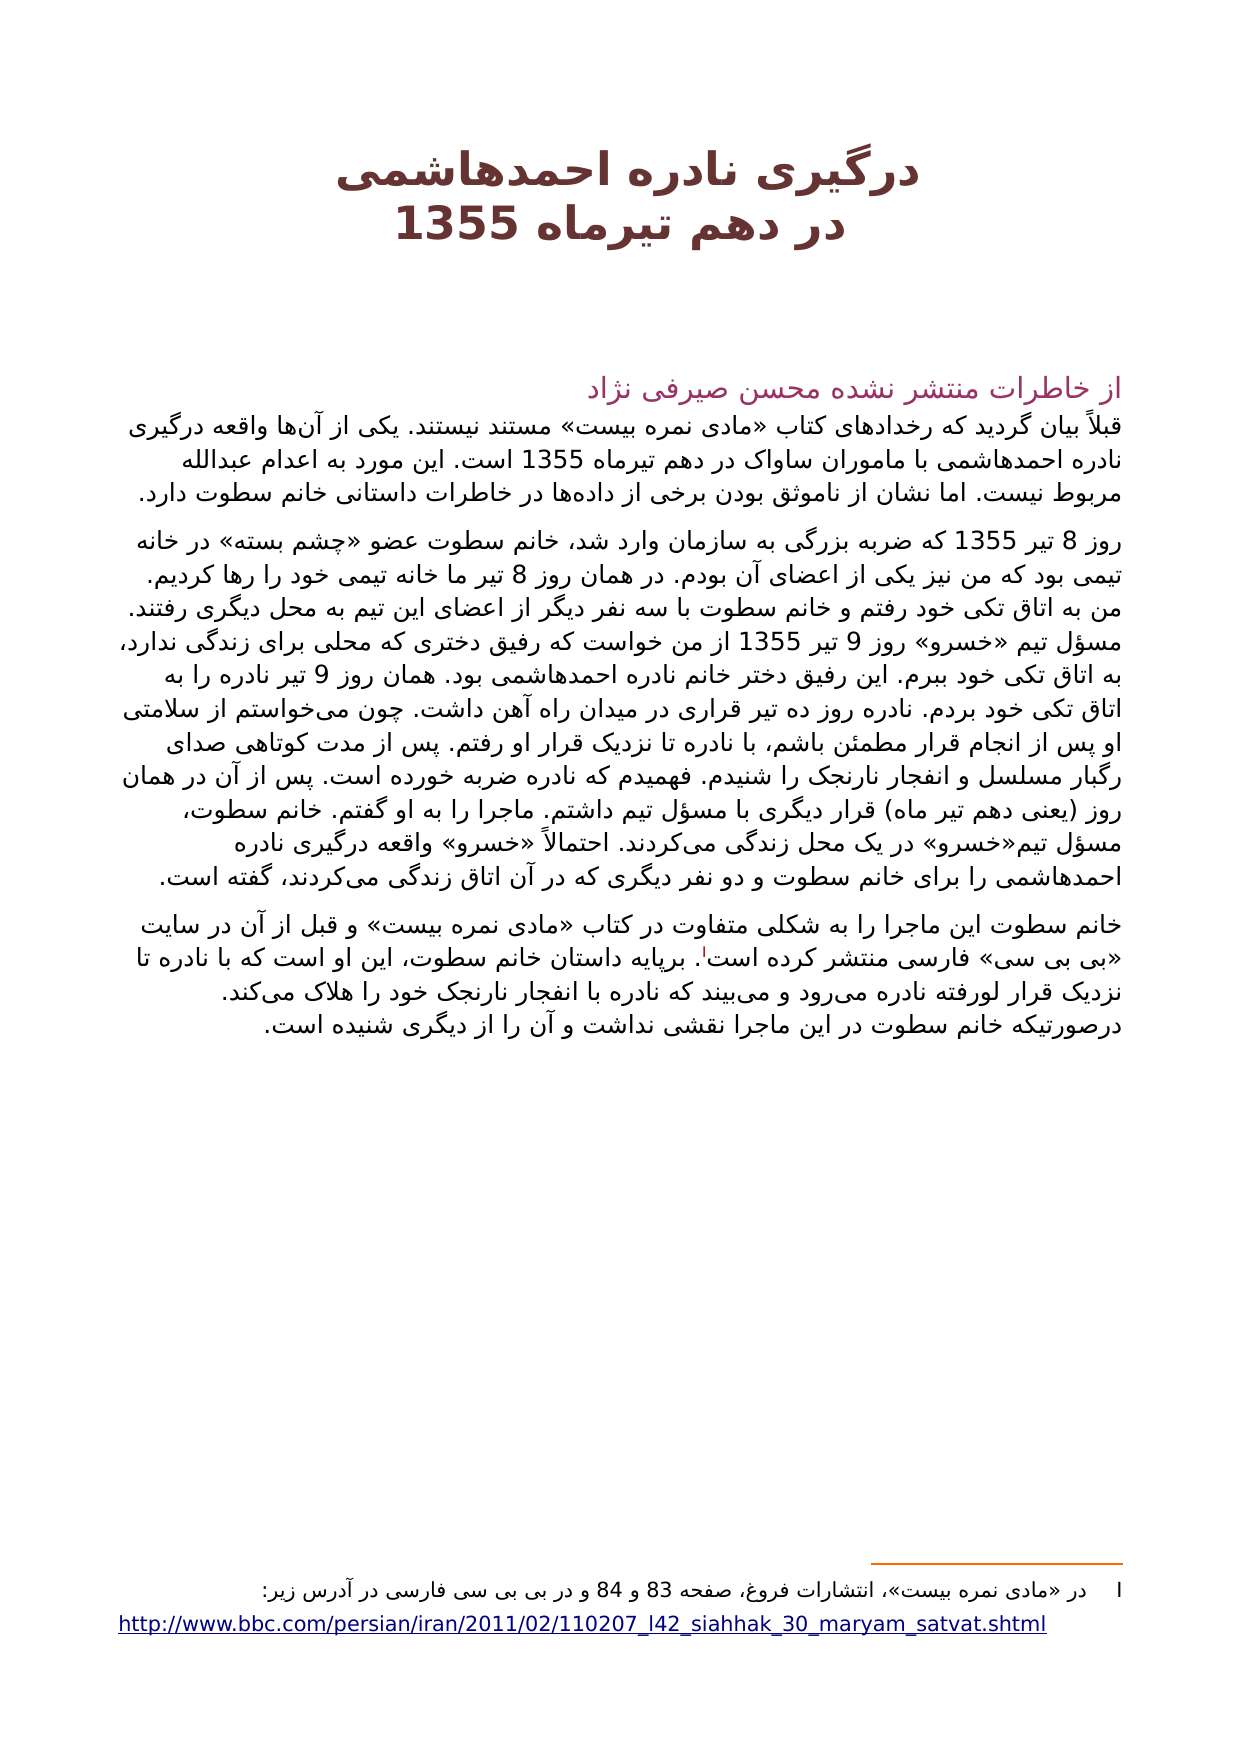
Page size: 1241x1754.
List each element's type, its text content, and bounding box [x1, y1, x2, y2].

text از خاطرات منتشر نشده محسن صیرفی نژاد [118, 371, 1122, 405]
text در «مادی نمره بیست»، انتشارات فروغ، صفحه 83 و 84 و در بی بی سی فارسی در آدرس زیر: [118, 1578, 1122, 1603]
text http://www.bbc.com/persian/iran/2011/02/110207_l42_siahhak_30_maryam_satvat.shtml [118, 1612, 1122, 1636]
text روز 8 تیر 1355 که ضربه بزرگی به سازمان وارد شد، خانم سطوت عضو «چشم بسته» در خانه تیمی بود که من نیز یکی از اعضای آن بودم. در همان روز 8 تیر ما خانه تیمی خود را رها کردیم. من به اتاق تکی خود رفتم و خانم سطوت با سه نفر دیگر از اعضای این تیم به محل دیگری رفتند. مسؤل تیم «خسرو» روز 9 تیر 1355 از من خواست که رفیق دختری که محلی برای زندگی ندارد، به اتاق تکی خود ببرم. این رفیق دختر خانم نادره احمدهاشمی بود. همان روز 9 تیر نادره را به اتاق تکی خود بردم. نادره روز ده تیر قراری در میدان راه آهن داشت. چون می‌خواستم از سلامتی او پس از انجام قرار مطمئن باشم، با نادره تا نزدیک قرار او رفتم. پس از مدت کوتاهی صدای رگبار مسلسل و انفجار نارنجک را شنیدم. فهمیدم که نادره ضربه خورده است. پس از آن در همان روز (یعنی دهم تیر ماه) قرار دیگری با مسؤل تیم داشتم. ماجرا را به او گفتم. خانم سطوت، مسؤل تیم«خسرو» در یک محل زندگی می‌کردند. احتمالاً «خسرو» واقعه درگیری نادره احمدهاشمی را برای خانم سطوت و دو نفر دیگری که در آن اتاق زندگی می‌کردند، گفته است. [118, 526, 1122, 891]
text قبلاً بیان گردید که رخدادهای کتاب «مادی نمره بیست» مستند نیستند. یکی از آن‌ها واقعه درگیری نادره احمدهاشمی با ماموران ساواک در دهم تیرماه 1355 است. این مورد به اعدام عبدالله مربوط نیست. اما نشان از ناموثق بودن برخی از داده‌ها در خاطرات داستانی خانم سطوت دارد. [118, 411, 1122, 507]
text خانم سطوت این ماجرا را به شکلی متفاوت در کتاب «مادی نمره بیست» و قبل از آن در سایت «بی بی سی» فارسی منتشر کرده است. برپایه داستان خانم سطوت، این او است که با نادره تا نزدیک قرار لورفته نادره می‌رود و می‌بیند که نادره با انفجار نارنجک خود را هلاک می‌کند. درصورتیکه خانم سطوت در این ماجرا نقشی نداشت و آن را از دیگری شنیده است. [118, 910, 1122, 1040]
subtitle درگیری نادره احمدهاشمی در دهم تیرماه 1355 [118, 143, 1122, 250]
